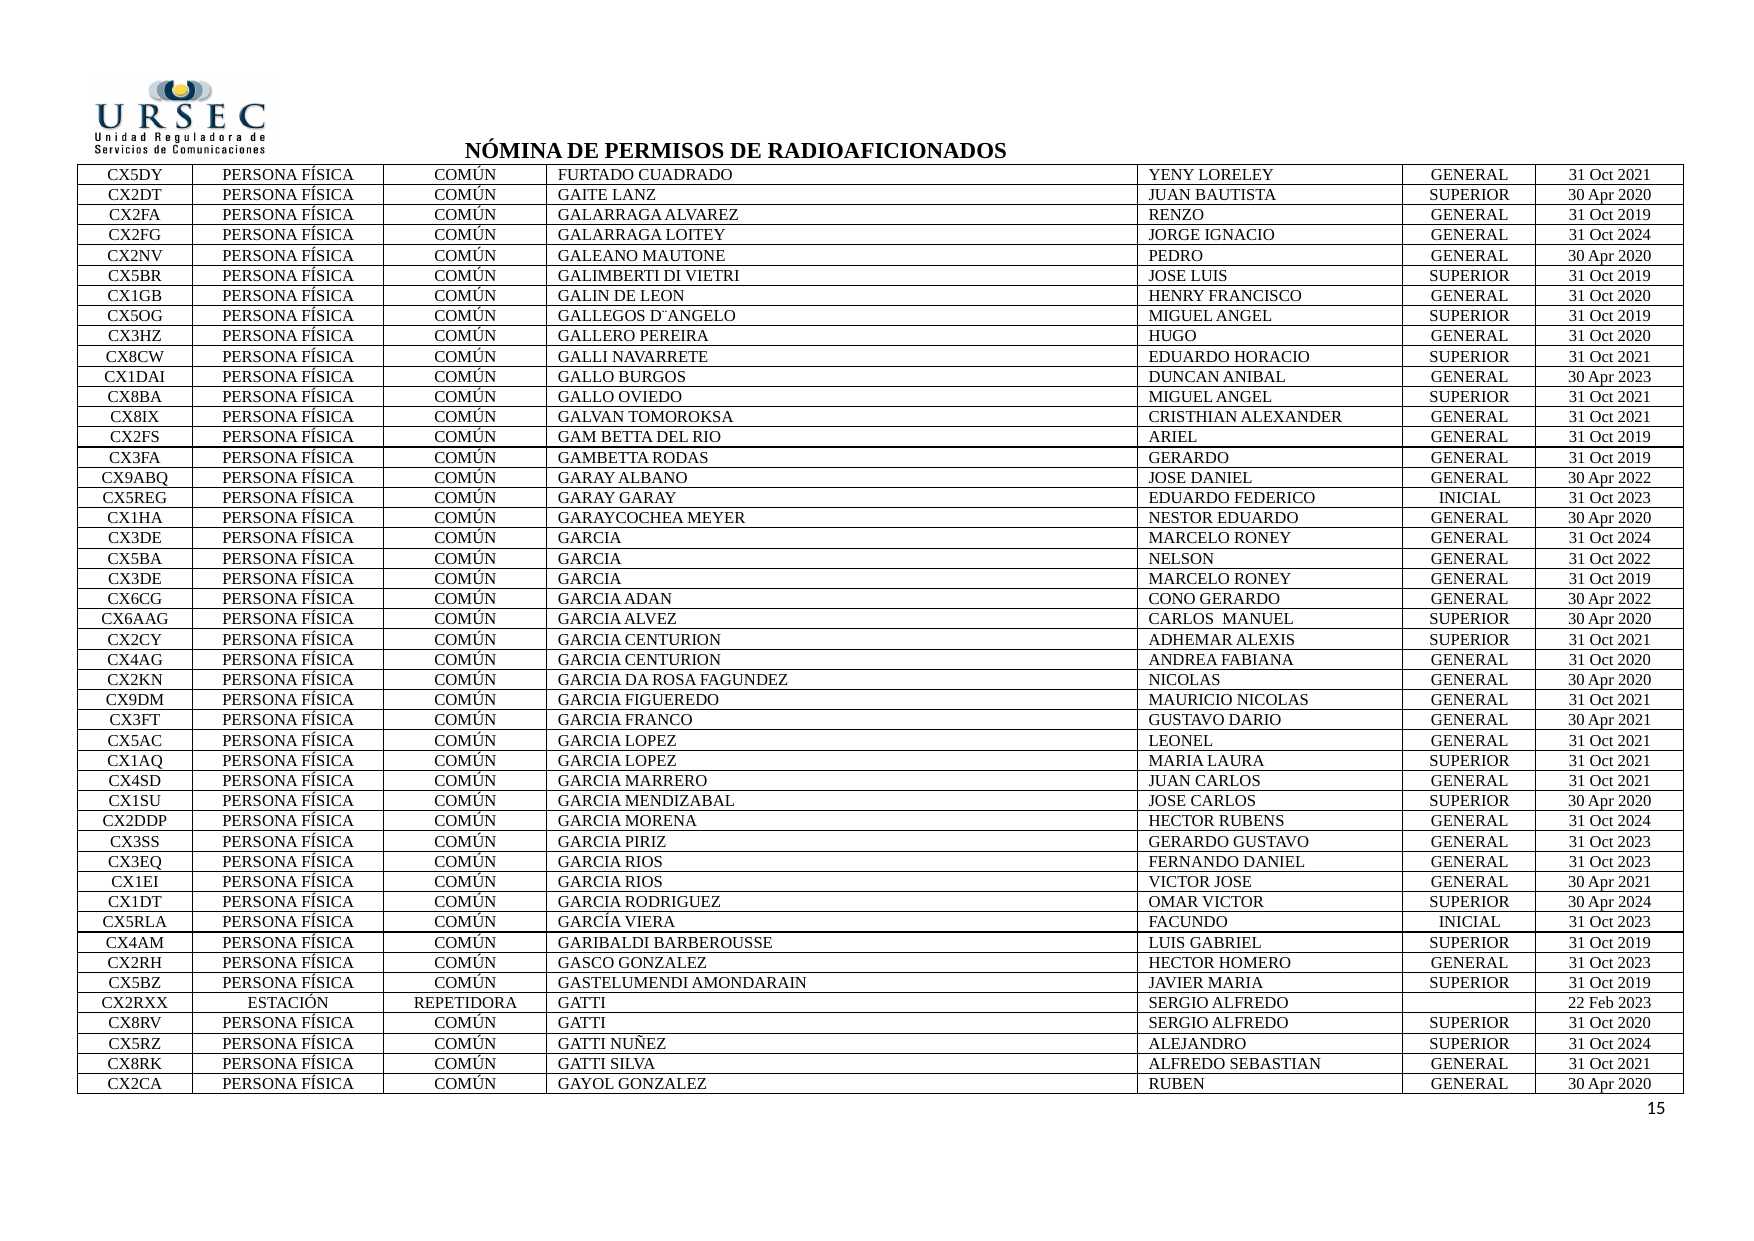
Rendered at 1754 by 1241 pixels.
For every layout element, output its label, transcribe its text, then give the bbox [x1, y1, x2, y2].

table_cell EDUARDO HORACIO [1138, 346, 1402, 366]
table_cell CX1HA [78, 508, 192, 527]
table_cell SERGIO ALFREDO [1138, 993, 1402, 1012]
table_cell 31 Oct 2021 [1536, 165, 1683, 184]
table_cell PERSONA FÍSICA [193, 933, 383, 952]
table_cell COMÚN [384, 1013, 546, 1032]
table_cell INICIAL [1403, 912, 1535, 931]
table_cell GARCIA [547, 569, 1137, 588]
table_cell COMÚN [384, 367, 546, 386]
table_cell INICIAL [1403, 488, 1535, 507]
table_cell COMÚN [384, 1034, 546, 1053]
table_cell CX4AG [78, 650, 192, 669]
table_cell CX1EI [78, 872, 192, 891]
table_cell GARCIA PIRIZ [547, 831, 1137, 851]
table_cell LUIS GABRIEL [1138, 933, 1402, 952]
table_cell JOSE DANIEL [1138, 468, 1402, 487]
table_cell GENERAL [1403, 710, 1535, 729]
table_cell COMÚN [384, 427, 546, 446]
table_cell CX2CA [78, 1074, 192, 1093]
table_cell GENERAL [1403, 165, 1535, 184]
table_cell SUPERIOR [1403, 609, 1535, 628]
table_cell PERSONA FÍSICA [193, 407, 383, 426]
table_cell CX9ABQ [78, 468, 192, 487]
table_cell CONO GERARDO [1138, 589, 1402, 608]
table_cell GENERAL [1403, 730, 1535, 749]
table_cell PERSONA FÍSICA [193, 730, 383, 749]
table_cell GARAY GARAY [547, 488, 1137, 507]
table_cell ALFREDO SEBASTIAN [1138, 1054, 1402, 1073]
table_cell SUPERIOR [1403, 751, 1535, 770]
table_cell GENERAL [1403, 205, 1535, 224]
table_cell CX8RK [78, 1054, 192, 1073]
table_cell 31 Oct 2021 [1536, 730, 1683, 749]
table_cell PEDRO [1138, 245, 1402, 264]
table_cell CX2FA [78, 205, 192, 224]
table_cell COMÚN [384, 569, 546, 588]
table_cell GENERAL [1403, 427, 1535, 446]
table_cell ALEJANDRO [1138, 1034, 1402, 1053]
table_cell FERNANDO DANIEL [1138, 852, 1402, 871]
table_cell PERSONA FÍSICA [193, 872, 383, 891]
table_cell PERSONA FÍSICA [193, 448, 383, 467]
table_cell GENERAL [1403, 225, 1535, 244]
table_cell PERSONA FÍSICA [193, 306, 383, 325]
table_cell VICTOR JOSE [1138, 872, 1402, 891]
table_cell 30 Apr 2020 [1536, 1074, 1683, 1093]
table_cell CX6CG [78, 589, 192, 608]
table_cell 31 Oct 2023 [1536, 852, 1683, 871]
table_cell 31 Oct 2019 [1536, 266, 1683, 285]
table_cell COMÚN [384, 872, 546, 891]
table_cell COMÚN [384, 448, 546, 467]
table_cell JAVIER MARIA [1138, 973, 1402, 992]
table_cell PERSONA FÍSICA [193, 245, 383, 264]
table_cell GENERAL [1403, 367, 1535, 386]
table_cell 30 Apr 2020 [1536, 670, 1683, 689]
table_cell GATTI SILVA [547, 1054, 1137, 1073]
table_cell PERSONA FÍSICA [193, 690, 383, 709]
table_cell CRISTHIAN ALEXANDER [1138, 407, 1402, 426]
table_cell 30 Apr 2022 [1536, 589, 1683, 608]
table_cell 30 Apr 2020 [1536, 791, 1683, 810]
table_cell CX1AQ [78, 751, 192, 770]
table_cell LEONEL [1138, 730, 1402, 749]
table_cell GENERAL [1403, 852, 1535, 871]
table_cell 31 Oct 2024 [1536, 1034, 1683, 1053]
table_cell GARCIA MORENA [547, 811, 1137, 830]
table_cell CX5BA [78, 549, 192, 568]
table_cell GARCIA [547, 549, 1137, 568]
table_cell GALLERO PEREIRA [547, 326, 1137, 345]
table_cell HENRY FRANCISCO [1138, 286, 1402, 305]
table_cell CX5BR [78, 266, 192, 285]
table_cell PERSONA FÍSICA [193, 973, 383, 992]
table_cell COMÚN [384, 549, 546, 568]
table_cell COMÚN [384, 933, 546, 952]
table_cell CX8BA [78, 387, 192, 406]
table_cell COMÚN [384, 528, 546, 547]
table_cell 31 Oct 2023 [1536, 831, 1683, 851]
table_cell CX1DAI [78, 367, 192, 386]
table_cell GUSTAVO DARIO [1138, 710, 1402, 729]
table_cell PERSONA FÍSICA [193, 508, 383, 527]
table_cell CX4AM [78, 933, 192, 952]
table_cell CARLOS MANUEL [1138, 609, 1402, 628]
table_cell CX2KN [78, 670, 192, 689]
picture [88, 75, 277, 159]
table_cell GARIBALDI BARBEROUSSE [547, 933, 1137, 952]
table_cell GARCIA FRANCO [547, 710, 1137, 729]
table_cell GENERAL [1403, 286, 1535, 305]
table_cell PERSONA FÍSICA [193, 367, 383, 386]
table_cell CX2DT [78, 185, 192, 204]
table_cell PERSONA FÍSICA [193, 205, 383, 224]
table_cell GERARDO GUSTAVO [1138, 831, 1402, 851]
table_cell PERSONA FÍSICA [193, 892, 383, 911]
table_cell GENERAL [1403, 549, 1535, 568]
table_cell PERSONA FÍSICA [193, 549, 383, 568]
table_cell GARCIA ALVEZ [547, 609, 1137, 628]
table_cell GARCIA ADAN [547, 589, 1137, 608]
table_cell GARCIA CENTURION [547, 629, 1137, 648]
table_cell GENERAL [1403, 690, 1535, 709]
table_cell ARIEL [1138, 427, 1402, 446]
table_cell CX5RLA [78, 912, 192, 931]
table_cell 30 Apr 2024 [1536, 892, 1683, 911]
table_cell 31 Oct 2020 [1536, 286, 1683, 305]
table_cell SUPERIOR [1403, 306, 1535, 325]
table_cell PERSONA FÍSICA [193, 751, 383, 770]
table_cell CX5REG [78, 488, 192, 507]
table_cell GARAY ALBANO [547, 468, 1137, 487]
table_cell 30 Apr 2020 [1536, 508, 1683, 527]
table_cell GAMBETTA RODAS [547, 448, 1137, 467]
table_cell GENERAL [1403, 953, 1535, 972]
table_cell MARCELO RONEY [1138, 528, 1402, 547]
table_cell GENERAL [1403, 1054, 1535, 1073]
table_cell SUPERIOR [1403, 973, 1535, 992]
table_cell CX2NV [78, 245, 192, 264]
table_cell GARCIA LOPEZ [547, 751, 1137, 770]
table_cell PERSONA FÍSICA [193, 629, 383, 648]
table_cell EDUARDO FEDERICO [1138, 488, 1402, 507]
table_cell SUPERIOR [1403, 629, 1535, 648]
table_cell 30 Apr 2021 [1536, 710, 1683, 729]
table_cell GALIN DE LEON [547, 286, 1137, 305]
table_cell GARCIA DA ROSA FAGUNDEZ [547, 670, 1137, 689]
table_cell PERSONA FÍSICA [193, 326, 383, 345]
table_cell 31 Oct 2019 [1536, 205, 1683, 224]
table_cell COMÚN [384, 346, 546, 366]
table_cell SUPERIOR [1403, 1034, 1535, 1053]
table_cell SUPERIOR [1403, 791, 1535, 810]
table_cell HUGO [1138, 326, 1402, 345]
table_cell 31 Oct 2024 [1536, 528, 1683, 547]
table_cell SUPERIOR [1403, 892, 1535, 911]
table_cell COMÚN [384, 791, 546, 810]
table_cell COMÚN [384, 730, 546, 749]
table_cell GARCÍA VIERA [547, 912, 1137, 931]
table_cell 31 Oct 2022 [1536, 549, 1683, 568]
table_cell PERSONA FÍSICA [193, 165, 383, 184]
table_cell NESTOR EDUARDO [1138, 508, 1402, 527]
table_cell 31 Oct 2021 [1536, 387, 1683, 406]
table_cell PERSONA FÍSICA [193, 811, 383, 830]
table_cell YENY LORELEY [1138, 165, 1402, 184]
table_cell COMÚN [384, 286, 546, 305]
table_cell GARCIA MENDIZABAL [547, 791, 1137, 810]
table_cell CX1SU [78, 791, 192, 810]
table_cell SUPERIOR [1403, 346, 1535, 366]
table_cell 30 Apr 2021 [1536, 872, 1683, 891]
table_cell PERSONA FÍSICA [193, 609, 383, 628]
table_cell GALARRAGA LOITEY [547, 225, 1137, 244]
table_cell PERSONA FÍSICA [193, 427, 383, 446]
table_cell PERSONA FÍSICA [193, 1013, 383, 1032]
table_cell CX1DT [78, 892, 192, 911]
table_cell GENERAL [1403, 831, 1535, 851]
table_cell CX5DY [78, 165, 192, 184]
table_cell PERSONA FÍSICA [193, 185, 383, 204]
table_cell GASTELUMENDI AMONDARAIN [547, 973, 1137, 992]
table_cell CX3DE [78, 569, 192, 588]
table_cell GALARRAGA ALVAREZ [547, 205, 1137, 224]
table_cell COMÚN [384, 831, 546, 851]
table_cell GALEANO MAUTONE [547, 245, 1137, 264]
table_cell PERSONA FÍSICA [193, 670, 383, 689]
table_cell GALLO OVIEDO [547, 387, 1137, 406]
table_cell GENERAL [1403, 468, 1535, 487]
table_cell 31 Oct 2023 [1536, 488, 1683, 507]
table_cell COMÚN [384, 407, 546, 426]
table_cell 31 Oct 2020 [1536, 326, 1683, 345]
table_cell GALVAN TOMOROKSA [547, 407, 1137, 426]
table_cell COMÚN [384, 225, 546, 244]
table_cell 31 Oct 2019 [1536, 973, 1683, 992]
table_cell 30 Apr 2023 [1536, 367, 1683, 386]
table_cell CX3SS [78, 831, 192, 851]
table_cell FURTADO CUADRADO [547, 165, 1137, 184]
table_cell 31 Oct 2024 [1536, 811, 1683, 830]
table_cell COMÚN [384, 326, 546, 345]
table_cell 22 Feb 2023 [1536, 993, 1683, 1012]
table_cell GENERAL [1403, 508, 1535, 527]
table_cell PERSONA FÍSICA [193, 1034, 383, 1053]
table_cell PERSONA FÍSICA [193, 831, 383, 851]
table_cell MAURICIO NICOLAS [1138, 690, 1402, 709]
table_cell GENERAL [1403, 872, 1535, 891]
table_cell COMÚN [384, 650, 546, 669]
table_cell SUPERIOR [1403, 933, 1535, 952]
table_cell PERSONA FÍSICA [193, 1054, 383, 1073]
table_cell 31 Oct 2021 [1536, 629, 1683, 648]
table_cell JOSE LUIS [1138, 266, 1402, 285]
table_cell PERSONA FÍSICA [193, 650, 383, 669]
table_cell GARCIA MARRERO [547, 771, 1137, 790]
table_cell SUPERIOR [1403, 185, 1535, 204]
table_cell SUPERIOR [1403, 1013, 1535, 1032]
table_cell COMÚN [384, 589, 546, 608]
table_cell GATTI [547, 1013, 1137, 1032]
table_cell COMÚN [384, 973, 546, 992]
table_cell COMÚN [384, 892, 546, 911]
table_cell CX2RH [78, 953, 192, 972]
table_cell GERARDO [1138, 448, 1402, 467]
table_cell HECTOR HOMERO [1138, 953, 1402, 972]
table_cell CX2RXX [78, 993, 192, 1012]
table_cell CX2CY [78, 629, 192, 648]
table_cell CX8CW [78, 346, 192, 366]
table_cell CX3FT [78, 710, 192, 729]
table_cell COMÚN [384, 1054, 546, 1073]
table_cell GARCIA RODRIGUEZ [547, 892, 1137, 911]
table_cell COMÚN [384, 609, 546, 628]
table_cell COMÚN [384, 185, 546, 204]
table_cell REPETIDORA [384, 993, 546, 1012]
table_cell GALLEGOS D¨ANGELO [547, 306, 1137, 325]
table_cell GENERAL [1403, 326, 1535, 345]
table_cell PERSONA FÍSICA [193, 589, 383, 608]
table_cell MARCELO RONEY [1138, 569, 1402, 588]
table_cell GATTI [547, 993, 1137, 1012]
table_cell COMÚN [384, 912, 546, 931]
table_cell GENERAL [1403, 569, 1535, 588]
table_cell HECTOR RUBENS [1138, 811, 1402, 830]
table_cell PERSONA FÍSICA [193, 468, 383, 487]
table_cell 31 Oct 2021 [1536, 346, 1683, 366]
table_cell ANDREA FABIANA [1138, 650, 1402, 669]
table_cell PERSONA FÍSICA [193, 488, 383, 507]
table_cell COMÚN [384, 1074, 546, 1093]
table_cell CX2DDP [78, 811, 192, 830]
table_cell COMÚN [384, 165, 546, 184]
table_cell 31 Oct 2020 [1536, 1013, 1683, 1032]
table_cell COMÚN [384, 690, 546, 709]
table_cell CX2FS [78, 427, 192, 446]
table_cell SERGIO ALFREDO [1138, 1013, 1402, 1032]
table_cell 31 Oct 2023 [1536, 912, 1683, 931]
table_cell SUPERIOR [1403, 387, 1535, 406]
table_cell PERSONA FÍSICA [193, 528, 383, 547]
table_cell GENERAL [1403, 811, 1535, 830]
table_cell 31 Oct 2019 [1536, 427, 1683, 446]
table_cell CX9DM [78, 690, 192, 709]
table_cell GAM BETTA DEL RIO [547, 427, 1137, 446]
table_cell COMÚN [384, 266, 546, 285]
table_cell PERSONA FÍSICA [193, 387, 383, 406]
table_cell PERSONA FÍSICA [193, 225, 383, 244]
table_cell GENERAL [1403, 771, 1535, 790]
table_cell CX8RV [78, 1013, 192, 1032]
table_cell PERSONA FÍSICA [193, 771, 383, 790]
table_cell GENERAL [1403, 670, 1535, 689]
table_cell JUAN BAUTISTA [1138, 185, 1402, 204]
table_cell GALLI NAVARRETE [547, 346, 1137, 366]
table_cell GENERAL [1403, 407, 1535, 426]
table_cell GARAYCOCHEA MEYER [547, 508, 1137, 527]
table_cell 30 Apr 2022 [1536, 468, 1683, 487]
table_cell GAYOL GONZALEZ [547, 1074, 1137, 1093]
table_cell GENERAL [1403, 245, 1535, 264]
table_cell CX3EQ [78, 852, 192, 871]
table_cell GENERAL [1403, 528, 1535, 547]
table_cell 31 Oct 2020 [1536, 650, 1683, 669]
table_cell GARCIA FIGUEREDO [547, 690, 1137, 709]
table_cell DUNCAN ANIBAL [1138, 367, 1402, 386]
table_cell PERSONA FÍSICA [193, 346, 383, 366]
table_cell COMÚN [384, 245, 546, 264]
table_cell CX3DE [78, 528, 192, 547]
table_cell GARCIA RIOS [547, 852, 1137, 871]
table_cell ADHEMAR ALEXIS [1138, 629, 1402, 648]
table_cell CX3FA [78, 448, 192, 467]
table_cell COMÚN [384, 953, 546, 972]
table_cell GARCIA CENTURION [547, 650, 1137, 669]
table_cell COMÚN [384, 771, 546, 790]
table_cell COMÚN [384, 306, 546, 325]
table_cell CX2FG [78, 225, 192, 244]
table_cell CX6AAG [78, 609, 192, 628]
table_cell CX1GB [78, 286, 192, 305]
table_cell GATTI NUÑEZ [547, 1034, 1137, 1053]
table_cell GENERAL [1403, 650, 1535, 669]
table_cell CX5OG [78, 306, 192, 325]
table_cell CX5RZ [78, 1034, 192, 1053]
table_cell OMAR VICTOR [1138, 892, 1402, 911]
table_cell FACUNDO [1138, 912, 1402, 931]
table_cell COMÚN [384, 488, 546, 507]
table_cell PERSONA FÍSICA [193, 791, 383, 810]
table_cell 31 Oct 2021 [1536, 407, 1683, 426]
table_cell PERSONA FÍSICA [193, 1074, 383, 1093]
table_cell PERSONA FÍSICA [193, 569, 383, 588]
table_cell 31 Oct 2021 [1536, 771, 1683, 790]
table_cell CX5AC [78, 730, 192, 749]
table_cell 31 Oct 2019 [1536, 448, 1683, 467]
table_cell GAITE LANZ [547, 185, 1137, 204]
table_cell RUBEN [1138, 1074, 1402, 1093]
table_cell GARCIA [547, 528, 1137, 547]
table_cell COMÚN [384, 852, 546, 871]
table_cell 30 Apr 2020 [1536, 609, 1683, 628]
table_cell GALIMBERTI DI VIETRI [547, 266, 1137, 285]
table_cell NICOLAS [1138, 670, 1402, 689]
table_cell 30 Apr 2020 [1536, 185, 1683, 204]
table_cell GENERAL [1403, 448, 1535, 467]
table_cell 31 Oct 2021 [1536, 1054, 1683, 1073]
table_cell GARCIA LOPEZ [547, 730, 1137, 749]
table_cell CX4SD [78, 771, 192, 790]
table_cell 31 Oct 2019 [1536, 933, 1683, 952]
table_cell GARCIA RIOS [547, 872, 1137, 891]
table_cell GALLO BURGOS [547, 367, 1137, 386]
table_cell COMÚN [384, 205, 546, 224]
table_cell CX8IX [78, 407, 192, 426]
table_cell SUPERIOR [1403, 266, 1535, 285]
table_cell NELSON [1138, 549, 1402, 568]
table_cell PERSONA FÍSICA [193, 266, 383, 285]
table_cell COMÚN [384, 629, 546, 648]
table_cell CX5BZ [78, 973, 192, 992]
table_cell 31 Oct 2024 [1536, 225, 1683, 244]
table_cell PERSONA FÍSICA [193, 912, 383, 931]
table_cell GENERAL [1403, 589, 1535, 608]
table_cell MARIA LAURA [1138, 751, 1402, 770]
table_cell [1403, 993, 1535, 1012]
table_cell 31 Oct 2019 [1536, 306, 1683, 325]
table_cell COMÚN [384, 811, 546, 830]
table_cell PERSONA FÍSICA [193, 852, 383, 871]
table_cell COMÚN [384, 387, 546, 406]
table_cell JUAN CARLOS [1138, 771, 1402, 790]
table_cell GENERAL [1403, 1074, 1535, 1093]
table_cell COMÚN [384, 468, 546, 487]
table_cell CX3HZ [78, 326, 192, 345]
table_cell 31 Oct 2021 [1536, 690, 1683, 709]
table_cell PERSONA FÍSICA [193, 710, 383, 729]
table_cell JOSE CARLOS [1138, 791, 1402, 810]
table_cell ESTACIÓN [193, 993, 383, 1012]
table_cell COMÚN [384, 751, 546, 770]
table_cell COMÚN [384, 670, 546, 689]
table_cell PERSONA FÍSICA [193, 953, 383, 972]
table_cell 31 Oct 2019 [1536, 569, 1683, 588]
table_cell COMÚN [384, 508, 546, 527]
table_cell 31 Oct 2021 [1536, 751, 1683, 770]
table_cell 31 Oct 2023 [1536, 953, 1683, 972]
table_cell PERSONA FÍSICA [193, 286, 383, 305]
table_cell MIGUEL ANGEL [1138, 306, 1402, 325]
table_cell JORGE IGNACIO [1138, 225, 1402, 244]
table_cell COMÚN [384, 710, 546, 729]
table_cell 30 Apr 2020 [1536, 245, 1683, 264]
table_cell GASCO GONZALEZ [547, 953, 1137, 972]
table_cell MIGUEL ANGEL [1138, 387, 1402, 406]
table_cell RENZO [1138, 205, 1402, 224]
